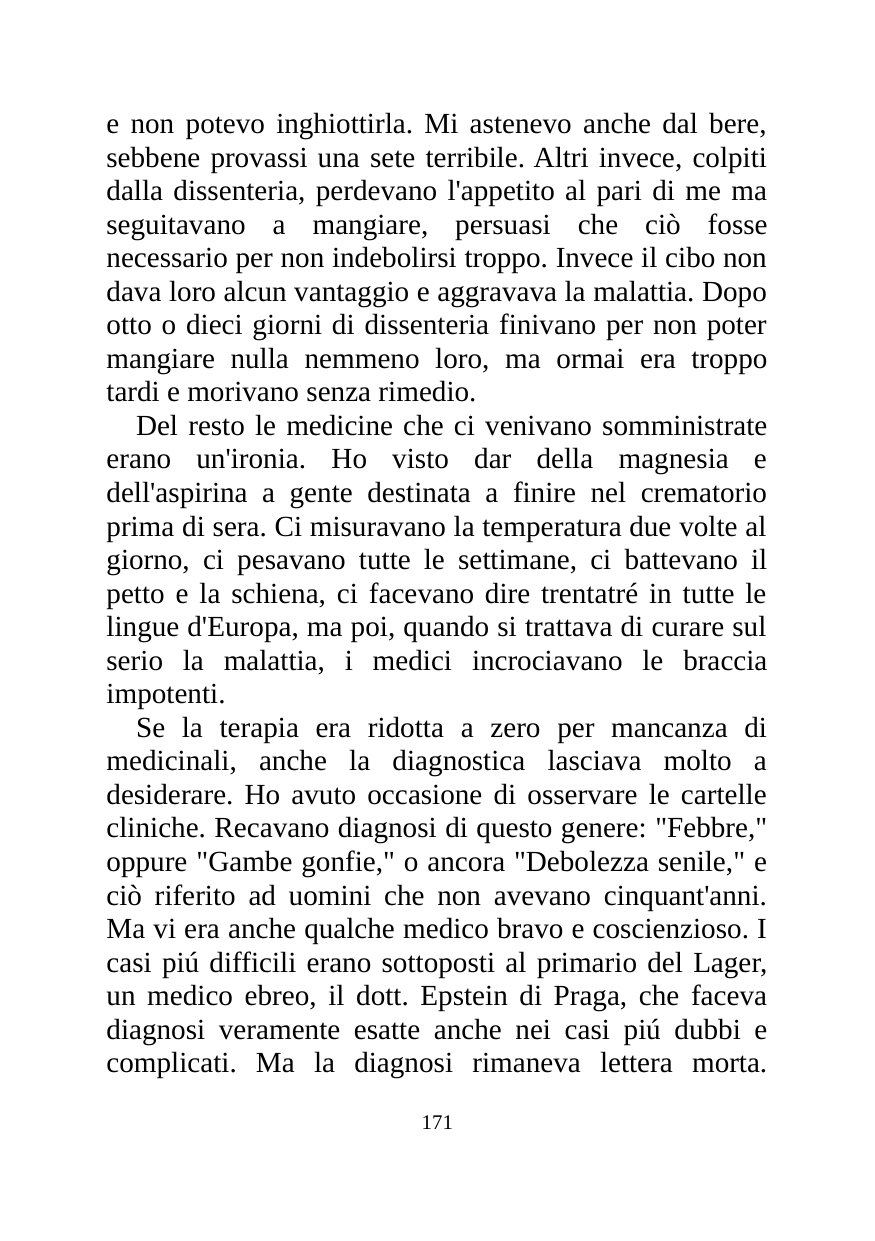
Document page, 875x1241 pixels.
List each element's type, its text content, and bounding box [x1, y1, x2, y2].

text Del resto le medicine che ci venivano somministrate erano un'ironia. Ho visto dar della magnesia e dell'aspirina a gente destinata a finire nel crematorio prima di sera. Ci misuravano la temperatura due volte al giorno, ci pesavano tutte le settimane, ci battevano il petto e la schiena, ci facevano dire trentatré in tutte le lingue d'Europa, ma poi, quando si trattava di curare sul serio la malattia, i medici incrociavano le braccia impotenti. [106, 408, 768, 710]
text e non potevo inghiottirla. Mi astenevo anche dal bere, sebbene provassi una sete terribile. Altri invece, colpiti dalla dissenteria, perdevano l'appetito al pari di me ma seguitavano a mangiare, persuasi che ciò fosse necessario per non indebolirsi troppo. Invece il cibo non dava loro alcun vantaggio e aggravava la malattia. Dopo otto o dieci giorni di dissenteria finivano per non poter mangiare nulla nemmeno loro, ma ormai era troppo tardi e morivano senza rimedio. [106, 106, 768, 408]
text Se la terapia era ridotta a zero per mancanza di medicinali, anche la diagnostica lasciava molto a desiderare. Ho avuto occasione di osservare le cartelle cliniche. Recavano diagnosi di questo genere: "Febbre," oppure "Gambe gonfie," o ancora "Debolezza senile," e ciò riferito ad uomini che non avevano cinquant'anni. Ma vi era anche qualche medico bravo e coscienzioso. I casi piú difficili erano sottoposti al primario del Lager, un medico ebreo, il dott. Epstein di Praga, che faceva diagnosi veramente esatte anche nei casi piú dubbi e complicati. Ma la diagnosi rimaneva lettera morta. [106, 710, 768, 1079]
